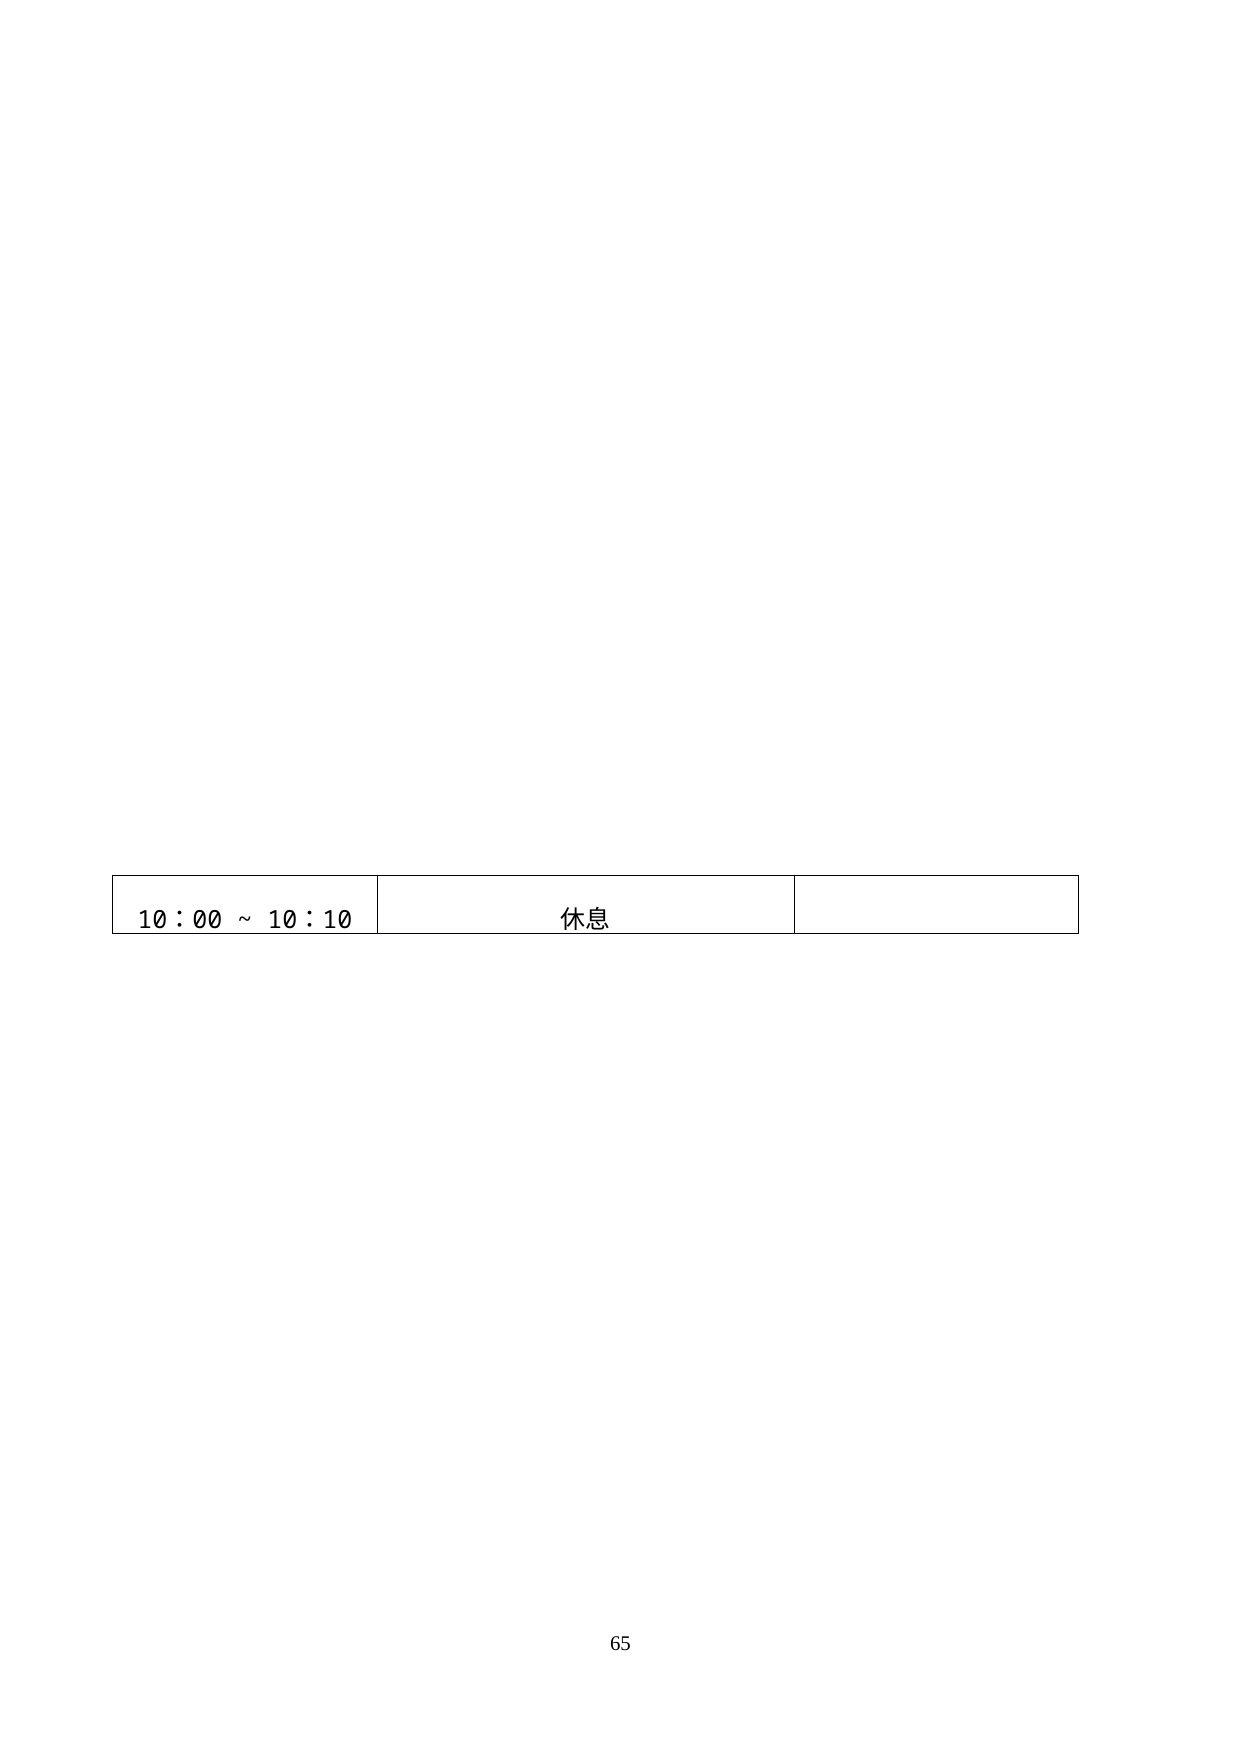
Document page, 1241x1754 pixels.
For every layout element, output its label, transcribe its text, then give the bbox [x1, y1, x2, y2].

table_cell 休息 [378, 876, 794, 933]
table_cell [795, 876, 1078, 933]
table_cell 10：00 ~ 10：10 [113, 876, 377, 933]
